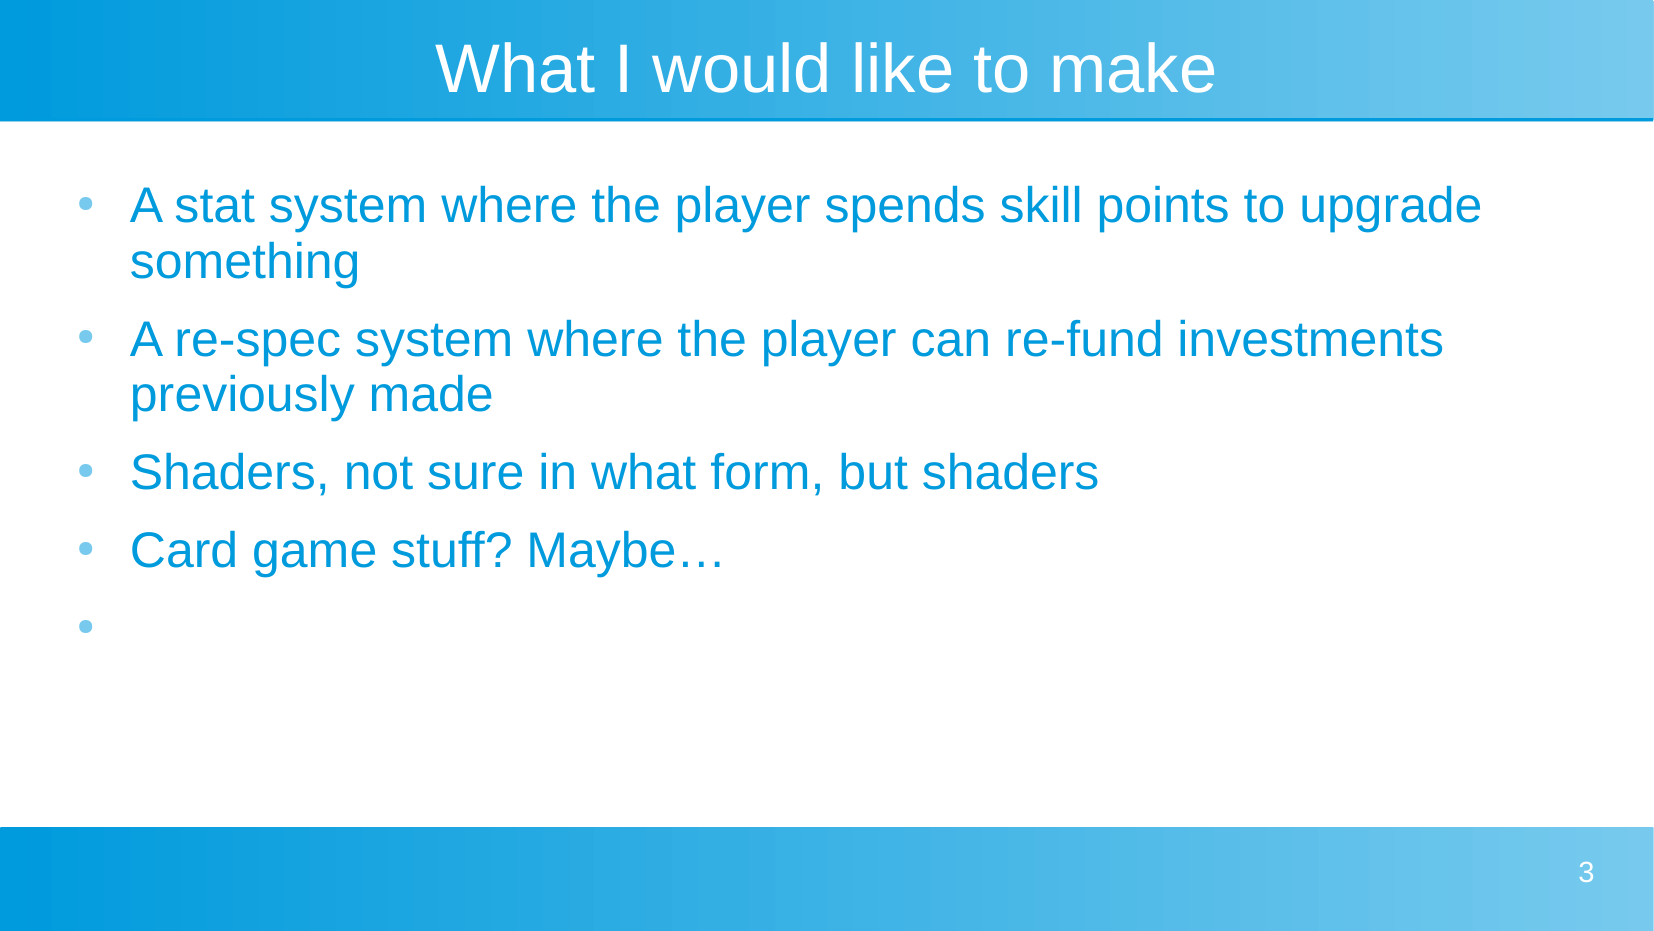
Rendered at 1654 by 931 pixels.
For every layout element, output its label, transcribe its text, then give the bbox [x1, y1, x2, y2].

title What I would like to make [59, 29, 1595, 108]
list A stat system where the player spends skill points to upgrade something A re-spec system where the player can re-fund investments previously made Shaders, not sure in what form, but shaders Card game stuff? Maybe… [59, 177, 1595, 768]
